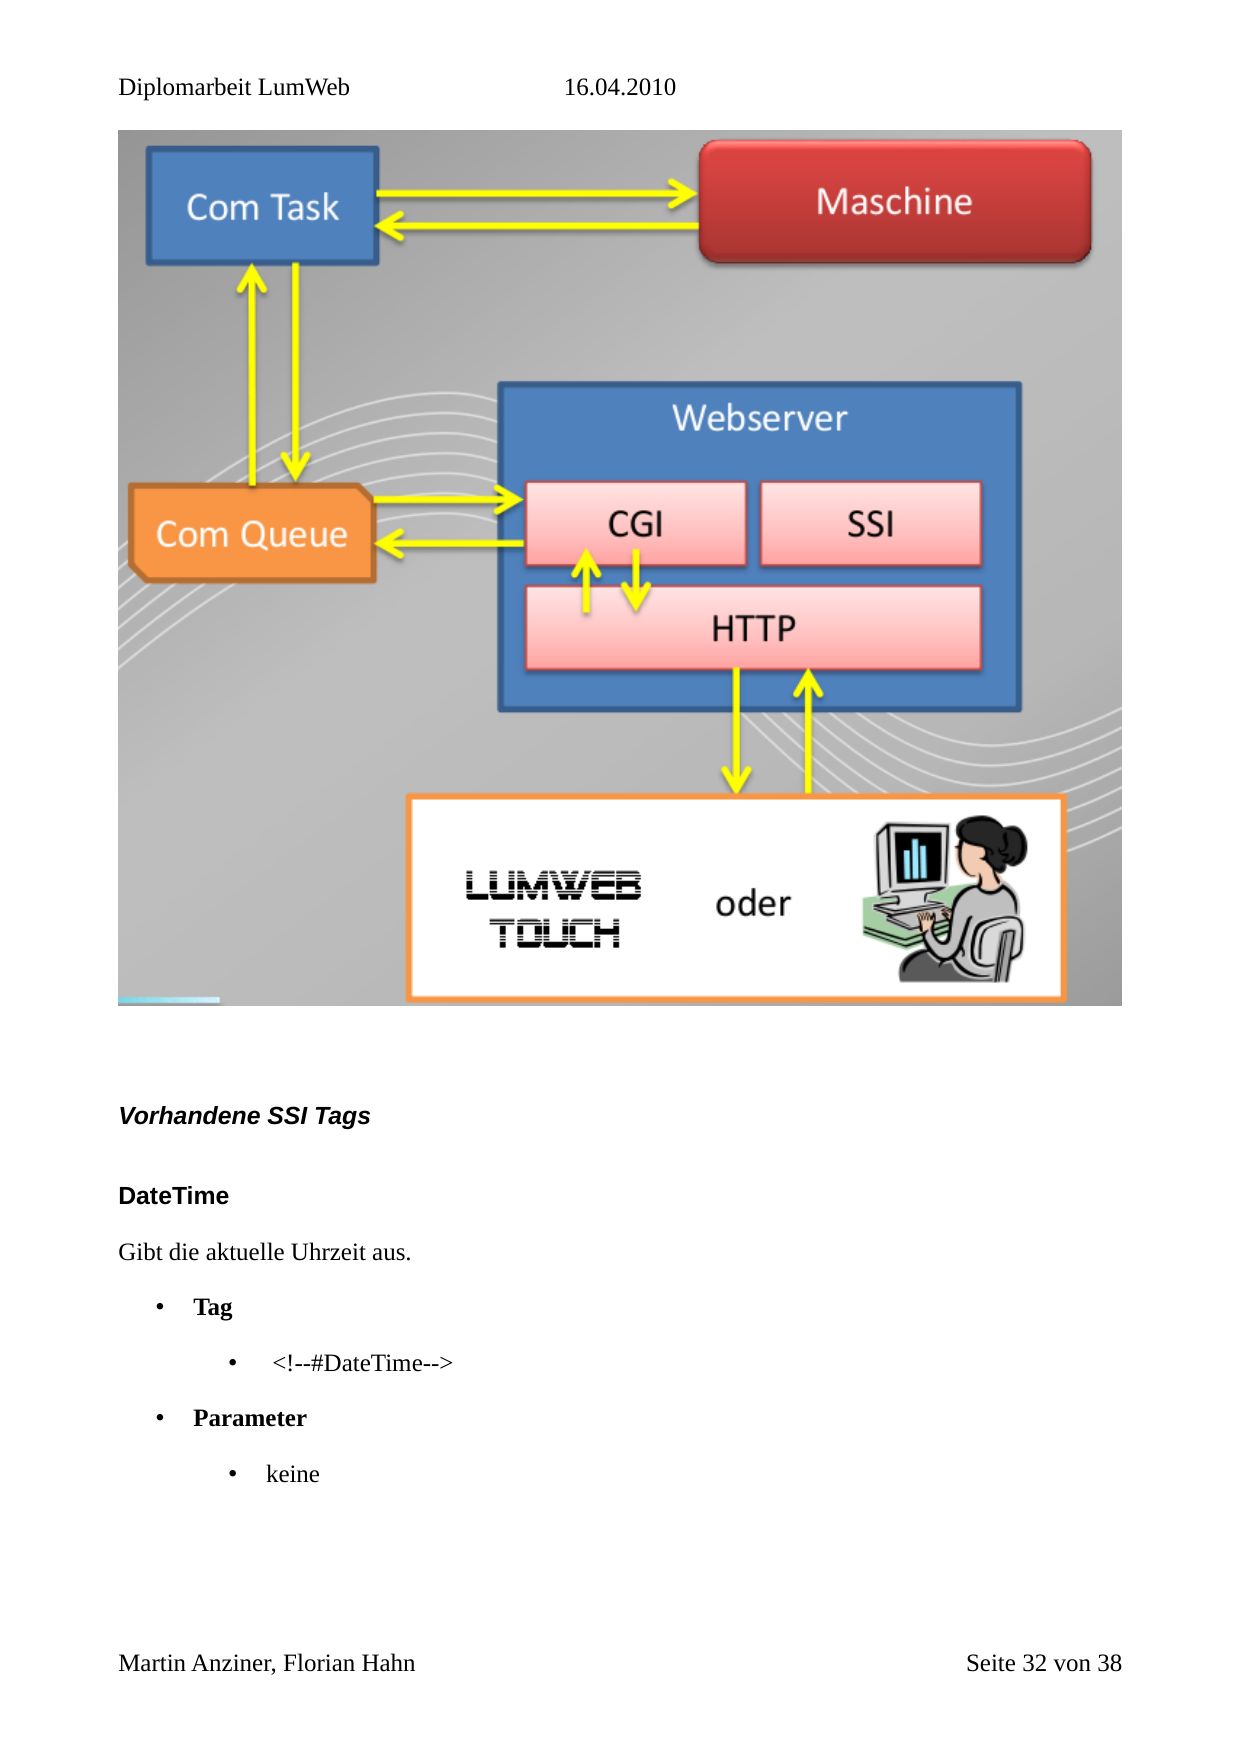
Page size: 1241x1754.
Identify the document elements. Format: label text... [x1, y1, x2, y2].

list Tag [156, 1292, 1122, 1321]
list keine [228, 1459, 1122, 1488]
subtitle DateTime [118, 1181, 1122, 1210]
picture [118, 130, 1122, 1006]
list Parameter [156, 1403, 1122, 1432]
text Gibt die aktuelle Uhrzeit aus. [118, 1237, 1122, 1265]
list <!--#DateTime--> [228, 1348, 1122, 1377]
subtitle Vorhandene SSI Tags [118, 1101, 1122, 1129]
